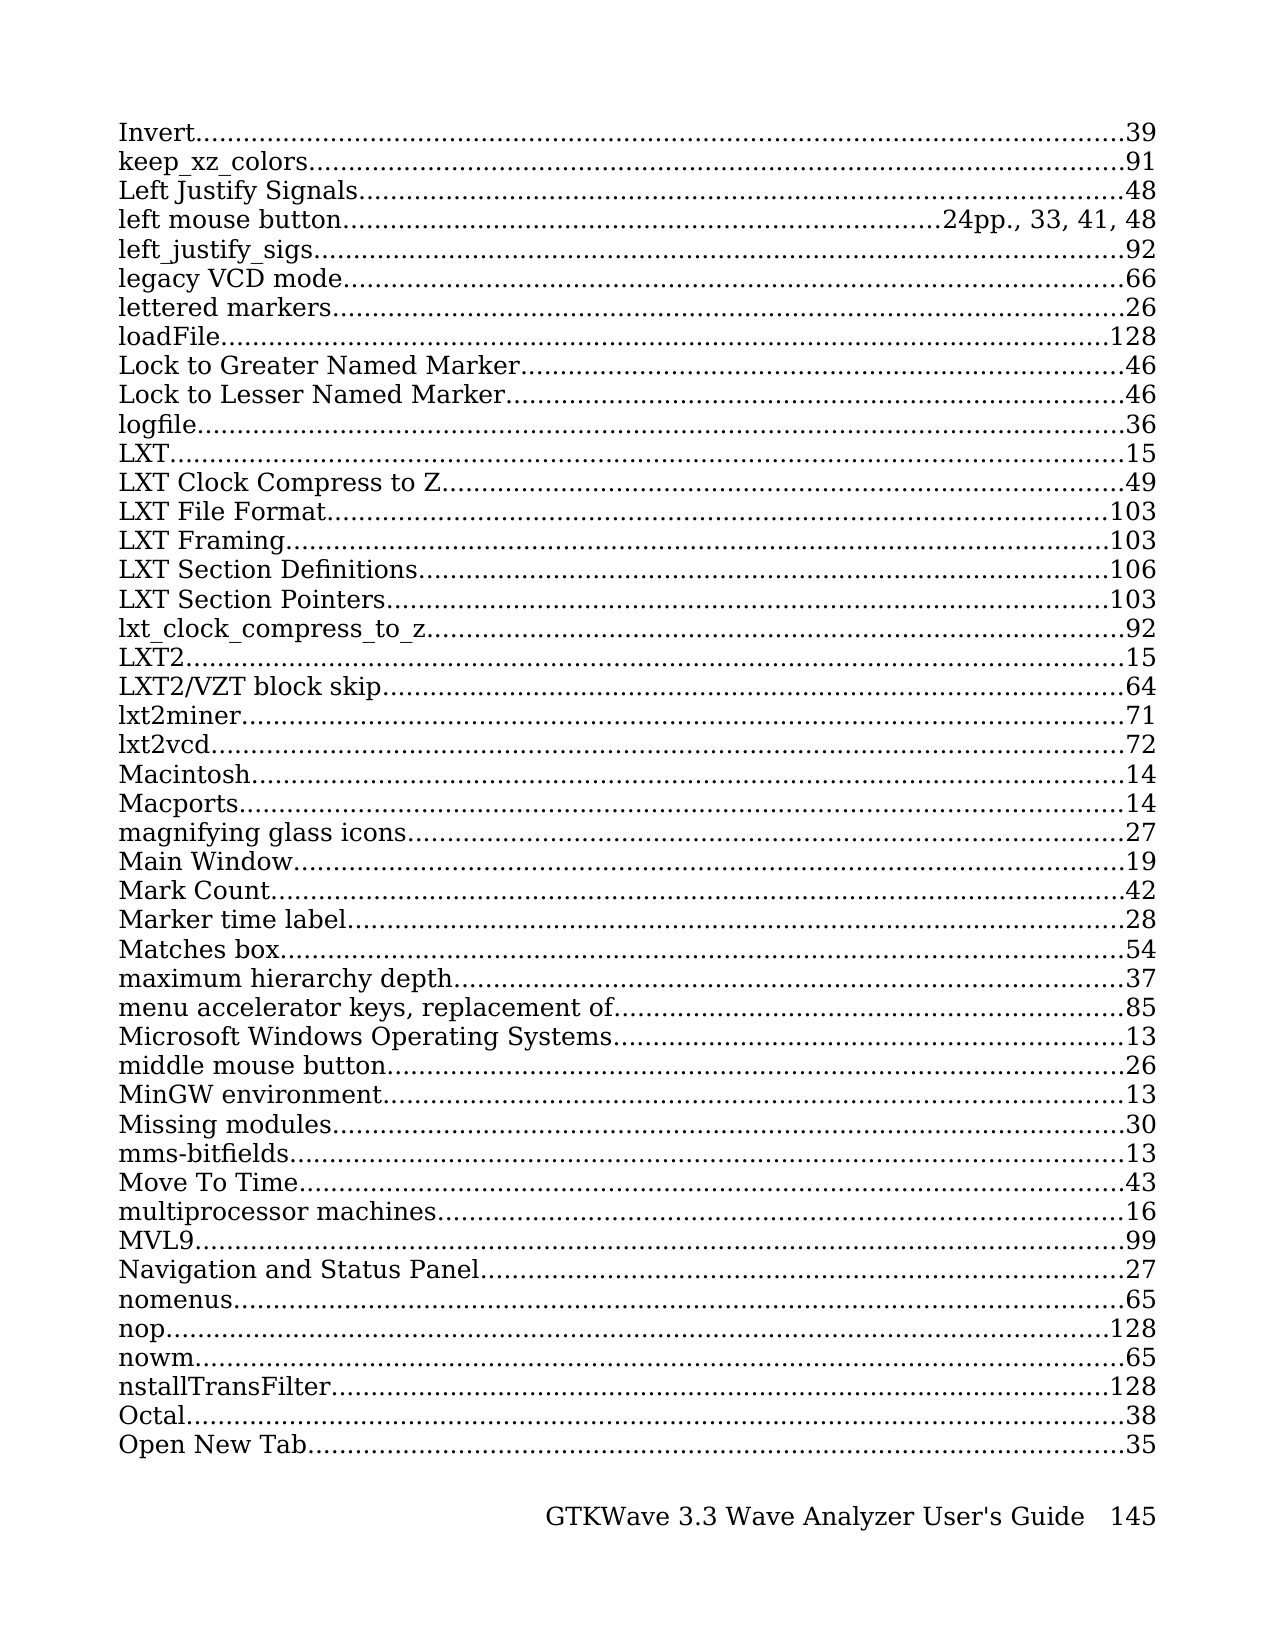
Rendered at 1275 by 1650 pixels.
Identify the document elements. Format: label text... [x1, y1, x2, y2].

text Matches box 54 [118, 935, 1157, 964]
text mms-bitfields 13 [118, 1139, 1157, 1168]
text Lock to Lesser Named Marker 46 [118, 381, 1157, 410]
text left mouse button 24pp., 33, 41, 48 [118, 206, 1157, 235]
text nop 128 [118, 1314, 1157, 1343]
text Navigation and Status Panel 27 [118, 1256, 1157, 1285]
text MinGW environment 13 [118, 1081, 1157, 1110]
text Macintosh 14 [118, 760, 1157, 789]
text LXT Section Definitions 106 [118, 556, 1157, 585]
text Microsoft Windows Operating Systems 13 [118, 1022, 1157, 1051]
text MVL9 99 [118, 1226, 1157, 1256]
text nomenus 65 [118, 1285, 1157, 1314]
text Left Justify Signals 48 [118, 176, 1157, 206]
text legacy VCD mode 66 [118, 264, 1157, 293]
text lxt2vcd 72 [118, 731, 1157, 760]
text nowm 65 [118, 1343, 1157, 1372]
text LXT 15 [118, 439, 1157, 468]
text LXT2 15 [118, 643, 1157, 672]
text Marker time label 28 [118, 906, 1157, 935]
text middle mouse button 26 [118, 1051, 1157, 1081]
text lettered markers 26 [118, 293, 1157, 322]
text Mark Count 42 [118, 876, 1157, 906]
text Lock to Greater Named Marker 46 [118, 351, 1157, 381]
text menu accelerator keys, replacement of 85 [118, 993, 1157, 1022]
text multiprocessor machines 16 [118, 1197, 1157, 1226]
text magnifying glass icons 27 [118, 818, 1157, 847]
text LXT Section Pointers 103 [118, 585, 1157, 614]
text Macports 14 [118, 789, 1157, 818]
text Open New Tab 35 [118, 1431, 1157, 1460]
text left_justify_sigs 92 [118, 235, 1157, 264]
text maximum hierarchy depth 37 [118, 964, 1157, 993]
text loadFile 128 [118, 322, 1157, 351]
text logfile 36 [118, 410, 1157, 439]
text Invert 39 [118, 118, 1157, 147]
text LXT Clock Compress to Z 49 [118, 468, 1157, 497]
text Octal 38 [118, 1401, 1157, 1431]
text LXT2/VZT block skip 64 [118, 672, 1157, 701]
text Move To Time 43 [118, 1168, 1157, 1197]
text Main Window 19 [118, 847, 1157, 876]
text lxt_clock_compress_to_z 92 [118, 614, 1157, 643]
text keep_xz_colors 91 [118, 147, 1157, 176]
text LXT Framing 103 [118, 526, 1157, 556]
text lxt2miner 71 [118, 701, 1157, 731]
text nstallTransFilter 128 [118, 1372, 1157, 1401]
text Missing modules 30 [118, 1110, 1157, 1139]
text LXT File Format 103 [118, 497, 1157, 526]
